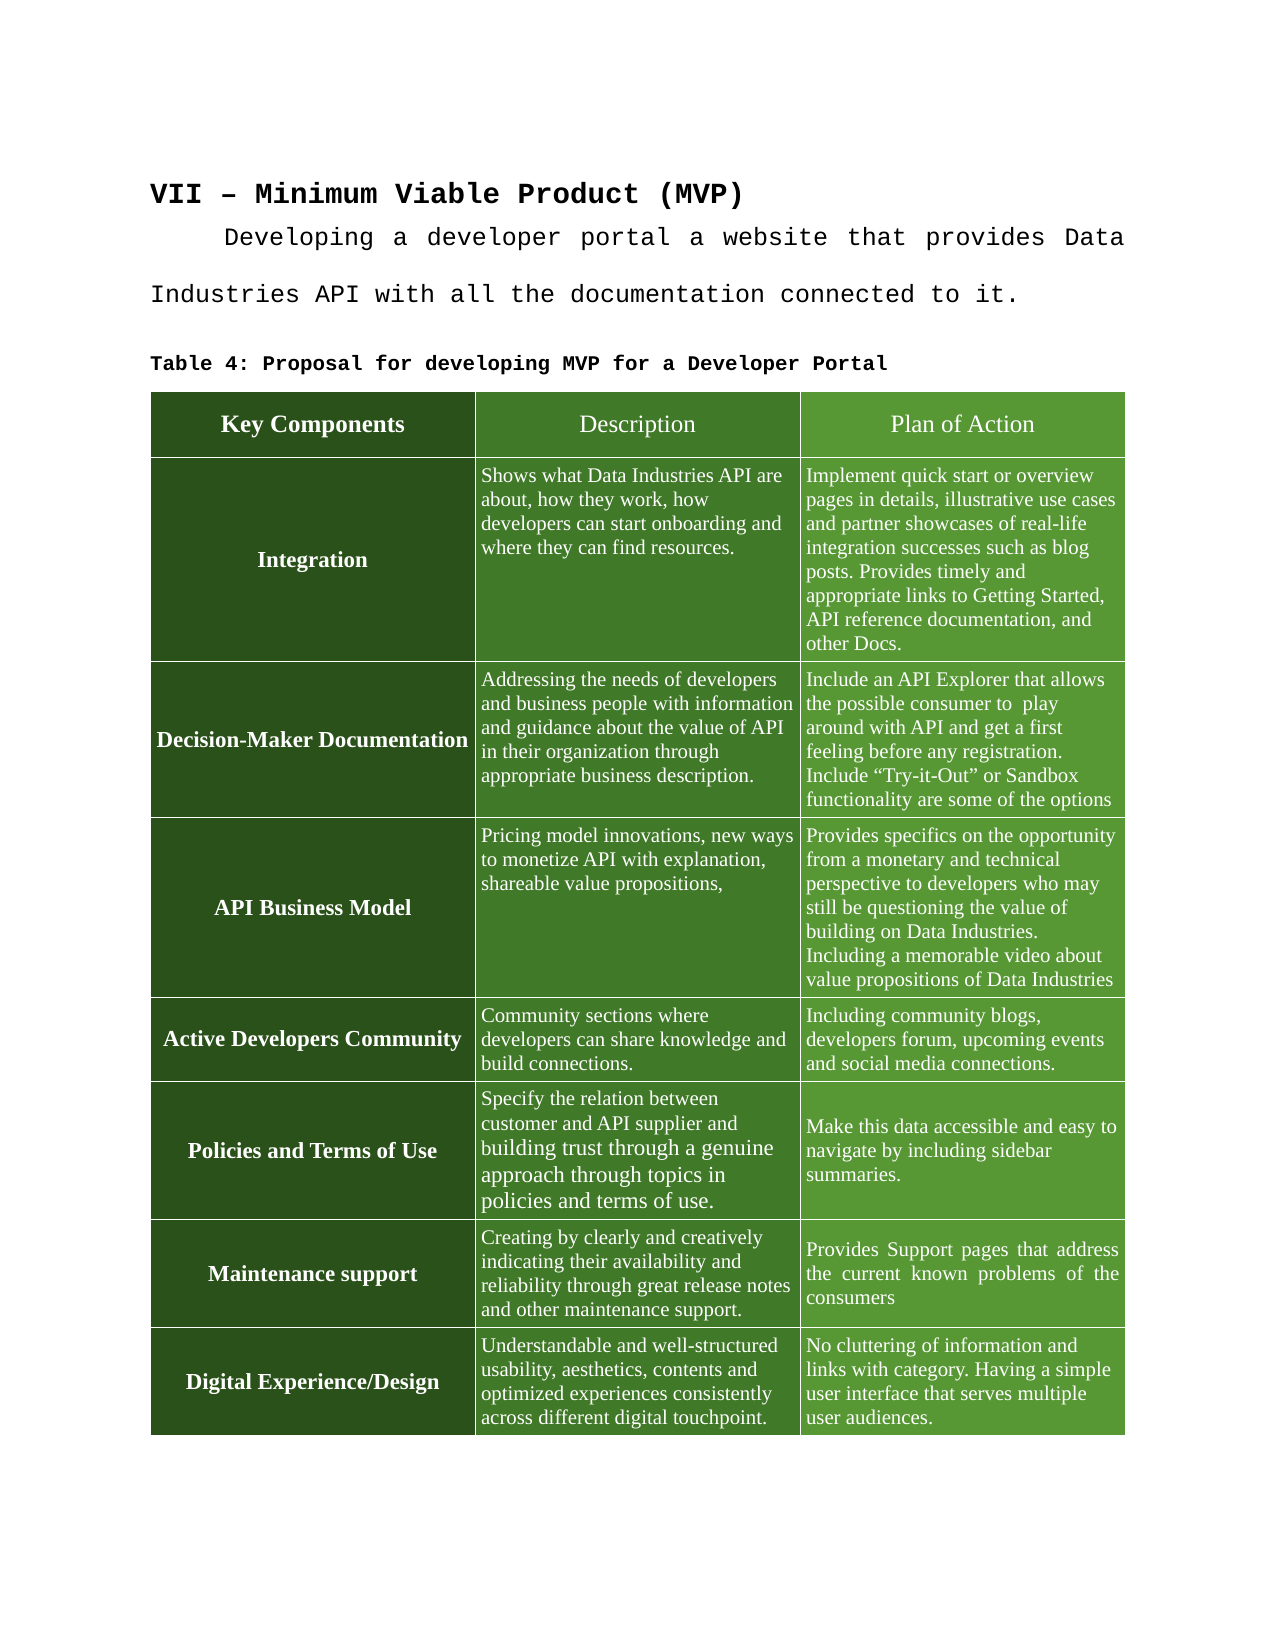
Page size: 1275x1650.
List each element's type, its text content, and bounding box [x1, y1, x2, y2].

text Developing a developer portal a website that provides Data Industries API with all the documentation connected to it. [150, 225, 1125, 310]
table_cell Pricing model innovations, new ways to monetize API with explanation, shareable value propositions, [476, 818, 800, 997]
table_cell Specify the relation between customer and API supplier and building trust through a genuine approach through topics in policies and terms of use. [476, 1082, 800, 1219]
table_cell Creating by clearly and creatively indicating their availability and reliability through great release notes and other maintenance support. [476, 1220, 800, 1327]
table_cell Integration [151, 458, 475, 661]
table_cell Provides specifics on the opportunity from a monetary and technical perspective to developers who may still be questioning the value of building on Data Industries. Including a memorable video about value propositions of Data Industries [801, 818, 1125, 997]
table_cell Implement quick start or overview pages in details, illustrative use cases and partner showcases of real-life integration successes such as blog posts. Provides timely and appropriate links to Getting Started, API reference documentation, and other Docs. [801, 458, 1125, 661]
table_cell Community sections where developers can share knowledge and build connections. [476, 998, 800, 1081]
table_cell API Business Model [151, 818, 475, 997]
table_cell Shows what Data Industries API are about, how they work, how developers can start onboarding and where they can find resources. [476, 458, 800, 661]
table_cell Make this data accessible and easy to navigate by including sidebar summaries. [801, 1082, 1125, 1219]
table_cell Active Developers Community [151, 998, 475, 1081]
table_cell Policies and Terms of Use [151, 1082, 475, 1219]
table_cell Digital Experience/Design [151, 1328, 475, 1435]
table_cell Understandable and well-structured usability, aesthetics, contents and optimized experiences consistently across different digital touchpoint. [476, 1328, 800, 1435]
table_cell No cluttering of information and links with category. Having a simple user interface that serves multiple user audiences. [801, 1328, 1125, 1435]
table_header Key Components [151, 392, 475, 457]
table_header Description [476, 392, 800, 457]
table_cell Maintenance support [151, 1220, 475, 1327]
table_cell Decision-Maker Documentation [151, 662, 475, 817]
text Table 4: Proposal for developing MVP for a Developer Portal [150, 353, 1125, 377]
table_header Plan of Action [801, 392, 1125, 457]
subtitle VII – Minimum Viable Product (MVP) [150, 179, 1125, 212]
table_cell Including community blogs, developers forum, upcoming events and social media connections. [801, 998, 1125, 1081]
table_cell Addressing the needs of developers and business people with information and guidance about the value of API in their organization through appropriate business description. [476, 662, 800, 817]
table_cell Include an API Explorer that allows the possible consumer to play around with API and get a first feeling before any registration. Include “Try-it-Out” or Sandbox functionality are some of the options [801, 662, 1125, 817]
table_cell Provides Support pages that address the current known problems of the consumers [801, 1220, 1125, 1327]
